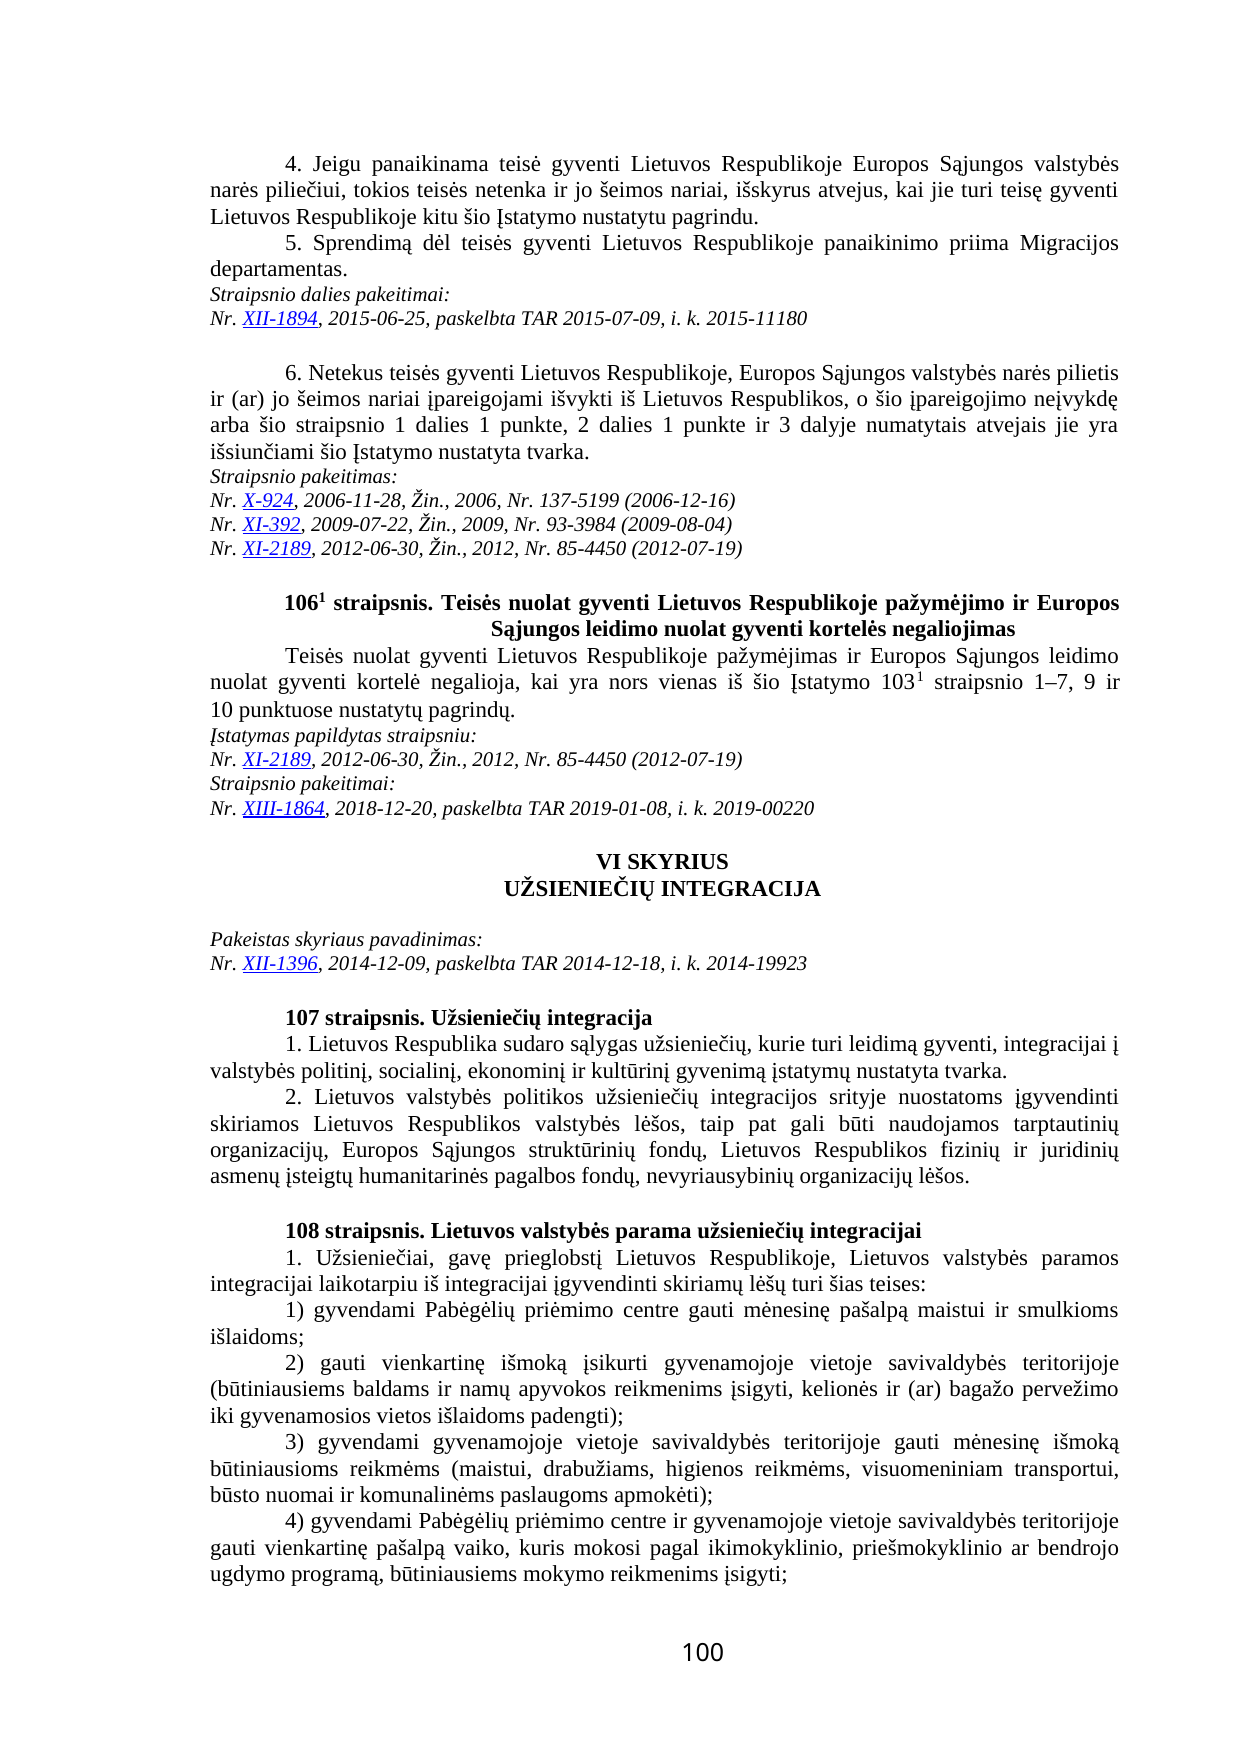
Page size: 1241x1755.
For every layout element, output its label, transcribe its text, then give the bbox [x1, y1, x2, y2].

text Įstatymas papildytas straipsniu: [210, 723, 1120, 747]
text Nr. XI-392, 2009-07-22, Žin., 2009, Nr. 93-3984 (2009-08-04) [210, 512, 1120, 536]
text 4) gyvendami Pabėgėlių priėmimo centre ir gyvenamojoje vietoje savivaldybės teritorijoje gauti vienkartinę pašalpą vaiko, kuris mokosi pagal ikimokyklinio, priešmokyklinio ar bendrojo ugdymo programą, būtiniausiems mokymo reikmenims įsigyti; [210, 1507, 1120, 1586]
text Nr. X-924, 2006-11-28, Žin., 2006, Nr. 137-5199 (2006-12-16) [210, 488, 1120, 512]
text Nr. XIII-1864, 2018-12-20, paskelbta TAR 2019-01-08, i. k. 2019-00220 [210, 795, 1120, 819]
text 5. Sprendimą dėl teisės gyventi Lietuvos Respublikoje panaikinimo priima Migracijos departamentas. [210, 229, 1120, 282]
text Straipsnio dalies pakeitimai: [210, 282, 1120, 306]
text 2) gauti vienkartinę išmoką įsikurti gyvenamojoje vietoje savivaldybės teritorijoje (būtiniausiems baldams ir namų apyvokos reikmenims įsigyti, kelionės ir (ar) bagažo pervežimo iki gyvenamosios vietos išlaidoms padengti); [210, 1349, 1120, 1428]
text 108 straipsnis. Lietuvos valstybės parama užsieniečių integracijai [210, 1217, 1120, 1244]
text 3) gyvendami gyvenamojoje vietoje savivaldybės teritorijoje gauti mėnesinę išmoką būtiniausioms reikmėms (maistui, drabužiams, higienos reikmėms, visuomeniniam transportui, būsto nuomai ir komunalinėms paslaugoms apmokėti); [210, 1428, 1120, 1507]
text 2. Lietuvos valstybės politikos užsieniečių integracijos srityje nuostatoms įgyvendinti skiriamos Lietuvos Respublikos valstybės lėšos, taip pat gali būti naudojamos tarptautinių organizacijų, Europos Sąjungos struktūrinių fondų, Lietuvos Respublikos fizinių ir juridinių asmenų įsteigtų humanitarinės pagalbos fondų, nevyriausybinių organizacijų lėšos. [210, 1083, 1120, 1189]
text 1061 straipsnis. Teisės nuolat gyventi Lietuvos Respublikoje pažymėjimo ir Europos Sąjungos leidimo nuolat gyventi kortelės negaliojimas [284, 589, 1120, 642]
text Nr. XI-2189, 2012-06-30, Žin., 2012, Nr. 85-4450 (2012-07-19) [210, 747, 1120, 771]
text 107 straipsnis. Užsieniečių integracija [210, 1004, 1120, 1031]
text 6. Netekus teisės gyventi Lietuvos Respublikoje, Europos Sąjungos valstybės narės pilietis ir (ar) jo šeimos nariai įpareigojami išvykti iš Lietuvos Respublikos, o šio įpareigojimo neįvykdę arba šio straipsnio 1 dalies 1 punkte, 2 dalies 1 punkte ir 3 dalyje numatytais atvejais jie yra išsiunčiami šio Įstatymo nustatyta tvarka. [210, 359, 1120, 464]
text Straipsnio pakeitimas: [210, 464, 1120, 488]
text Nr. XI-2189, 2012-06-30, Žin., 2012, Nr. 85-4450 (2012-07-19) [210, 536, 1120, 560]
text Nr. XII-1894, 2015-06-25, paskelbta TAR 2015-07-09, i. k. 2015-11180 [210, 306, 1120, 330]
text Teisės nuolat gyventi Lietuvos Respublikoje pažymėjimas ir Europos Sąjungos leidimo nuolat gyventi kortelė negalioja, kai yra nors vienas iš šio Įstatymo 1031 straipsnio 1–7, 9 ir 10 punktuose nustatytų pagrindų. [210, 642, 1120, 723]
text UŽSIENIEČIŲ INTEGRACIJA [210, 874, 1120, 901]
text VI SKYRIUS [210, 848, 1120, 874]
text Nr. XII-1396, 2014-12-09, paskelbta TAR 2014-12-18, i. k. 2014-19923 [210, 951, 1120, 975]
text Pakeistas skyriaus pavadinimas: [210, 927, 1120, 951]
text 1. Užsieniečiai, gavę prieglobstį Lietuvos Respublikoje, Lietuvos valstybės paramos integracijai laikotarpiu iš integracijai įgyvendinti skiriamų lėšų turi šias teises: [210, 1244, 1120, 1296]
text 4. Jeigu panaikinama teisė gyventi Lietuvos Respublikoje Europos Sąjungos valstybės narės piliečiui, tokios teisės netenka ir jo šeimos nariai, išskyrus atvejus, kai jie turi teisę gyventi Lietuvos Respublikoje kitu šio Įstatymo nustatytu pagrindu. [210, 150, 1120, 229]
text Straipsnio pakeitimai: [210, 771, 1120, 795]
text 1. Lietuvos Respublika sudaro sąlygas užsieniečių, kurie turi leidimą gyventi, integracijai į valstybės politinį, socialinį, ekonominį ir kultūrinį gyvenimą įstatymų nustatyta tvarka. [210, 1031, 1120, 1083]
text 1) gyvendami Pabėgėlių priėmimo centre gauti mėnesinę pašalpą maistui ir smulkioms išlaidoms; [210, 1296, 1120, 1349]
